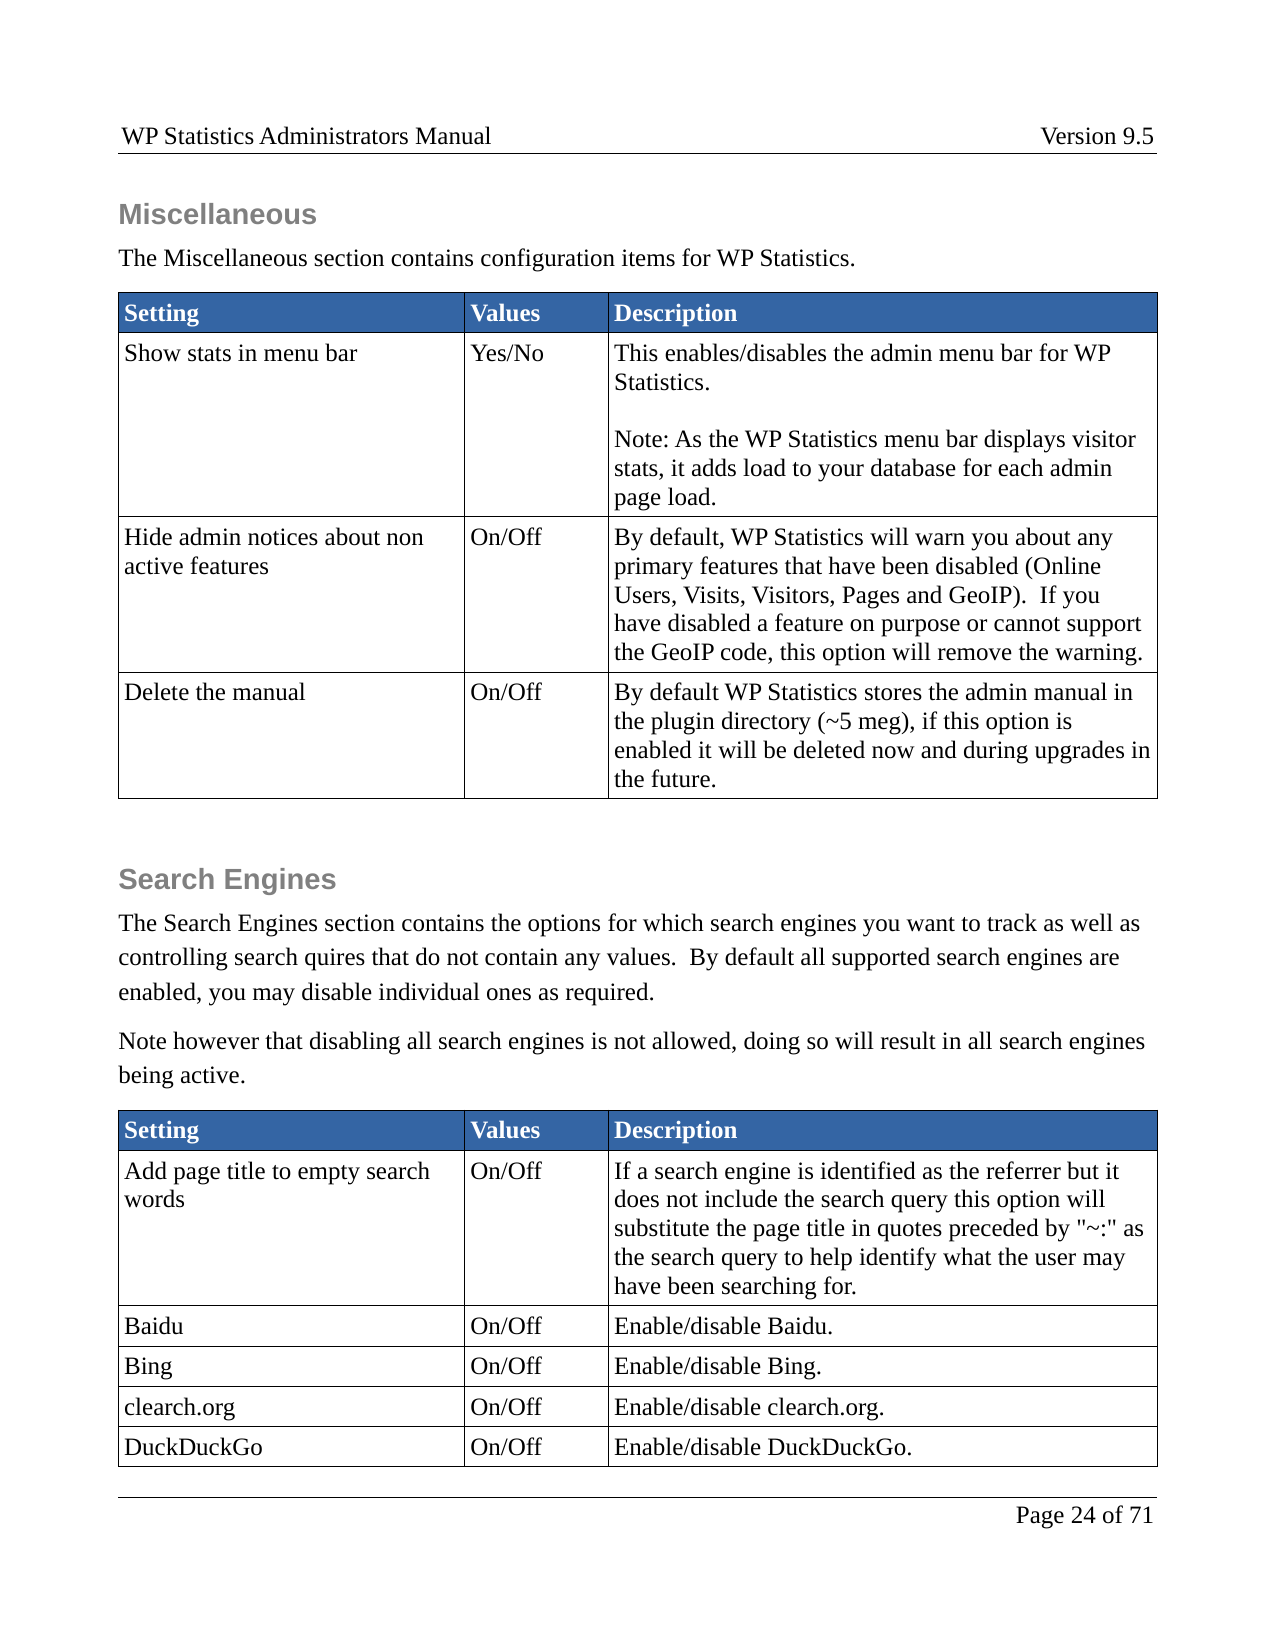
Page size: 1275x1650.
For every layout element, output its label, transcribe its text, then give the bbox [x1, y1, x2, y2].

table_cell DuckDuckGo [119, 1427, 464, 1466]
table_header Description [609, 1111, 1157, 1150]
table_cell Show stats in menu bar [119, 333, 464, 516]
table_cell Enable/disable Bing. [609, 1347, 1157, 1386]
table_cell On/Off [465, 673, 608, 798]
table_cell Add page title to empty search words [119, 1151, 464, 1305]
table_cell On/Off [465, 1427, 608, 1466]
table_header Setting [119, 293, 464, 332]
table_cell Bing [119, 1347, 464, 1386]
table_cell On/Off [465, 517, 608, 672]
table_cell On/Off [465, 1387, 608, 1426]
subtitle Search Engines [118, 862, 1157, 896]
table_cell On/Off [465, 1347, 608, 1386]
table_header Setting [119, 1111, 464, 1150]
table_cell If a search engine is identified as the referrer but it does not include the search query this option will substitute the page title in quotes preceded by "~:" as the search query to help identify what the user may have been searching for. [609, 1151, 1157, 1305]
table_cell Baidu [119, 1306, 464, 1346]
table_header Values [465, 1111, 608, 1150]
text The Search Engines section contains the options for which search engines you want to track as well as controlling search quires that do not contain any values. By default all supported search engines are enabled, you may disable individual ones as required. [118, 908, 1157, 1006]
text Note however that disabling all search engines is not allowed, doing so will result in all search engines being active. [118, 1026, 1157, 1089]
table_cell clearch.org [119, 1387, 464, 1426]
table_cell Enable/disable Baidu. [609, 1306, 1157, 1346]
table_cell By default WP Statistics stores the admin manual in the plugin directory (~5 meg), if this option is enabled it will be deleted now and during upgrades in the future. [609, 673, 1157, 798]
text The Miscellaneous section contains configuration items for WP Statistics. [118, 243, 1157, 272]
table_cell Delete the manual [119, 673, 464, 798]
table_cell On/Off [465, 1306, 608, 1346]
table_header Values [465, 293, 608, 332]
table_cell This enables/disables the admin menu bar for WP Statistics. Note: As the WP Statistics menu bar displays visitor stats, it adds load to your database for each admin page load. [609, 333, 1157, 516]
table_cell Hide admin notices about non active features [119, 517, 464, 672]
table_cell Enable/disable DuckDuckGo. [609, 1427, 1157, 1466]
table_cell On/Off [465, 1151, 608, 1305]
table_cell By default, WP Statistics will warn you about any primary features that have been disabled (Online Users, Visits, Visitors, Pages and GeoIP). If you have disabled a feature on purpose or cannot support the GeoIP code, this option will remove the warning. [609, 517, 1157, 672]
table_header Description [609, 293, 1157, 332]
table_cell Yes/No [465, 333, 608, 516]
subtitle Miscellaneous [118, 197, 1157, 230]
table_cell Enable/disable clearch.org. [609, 1387, 1157, 1426]
